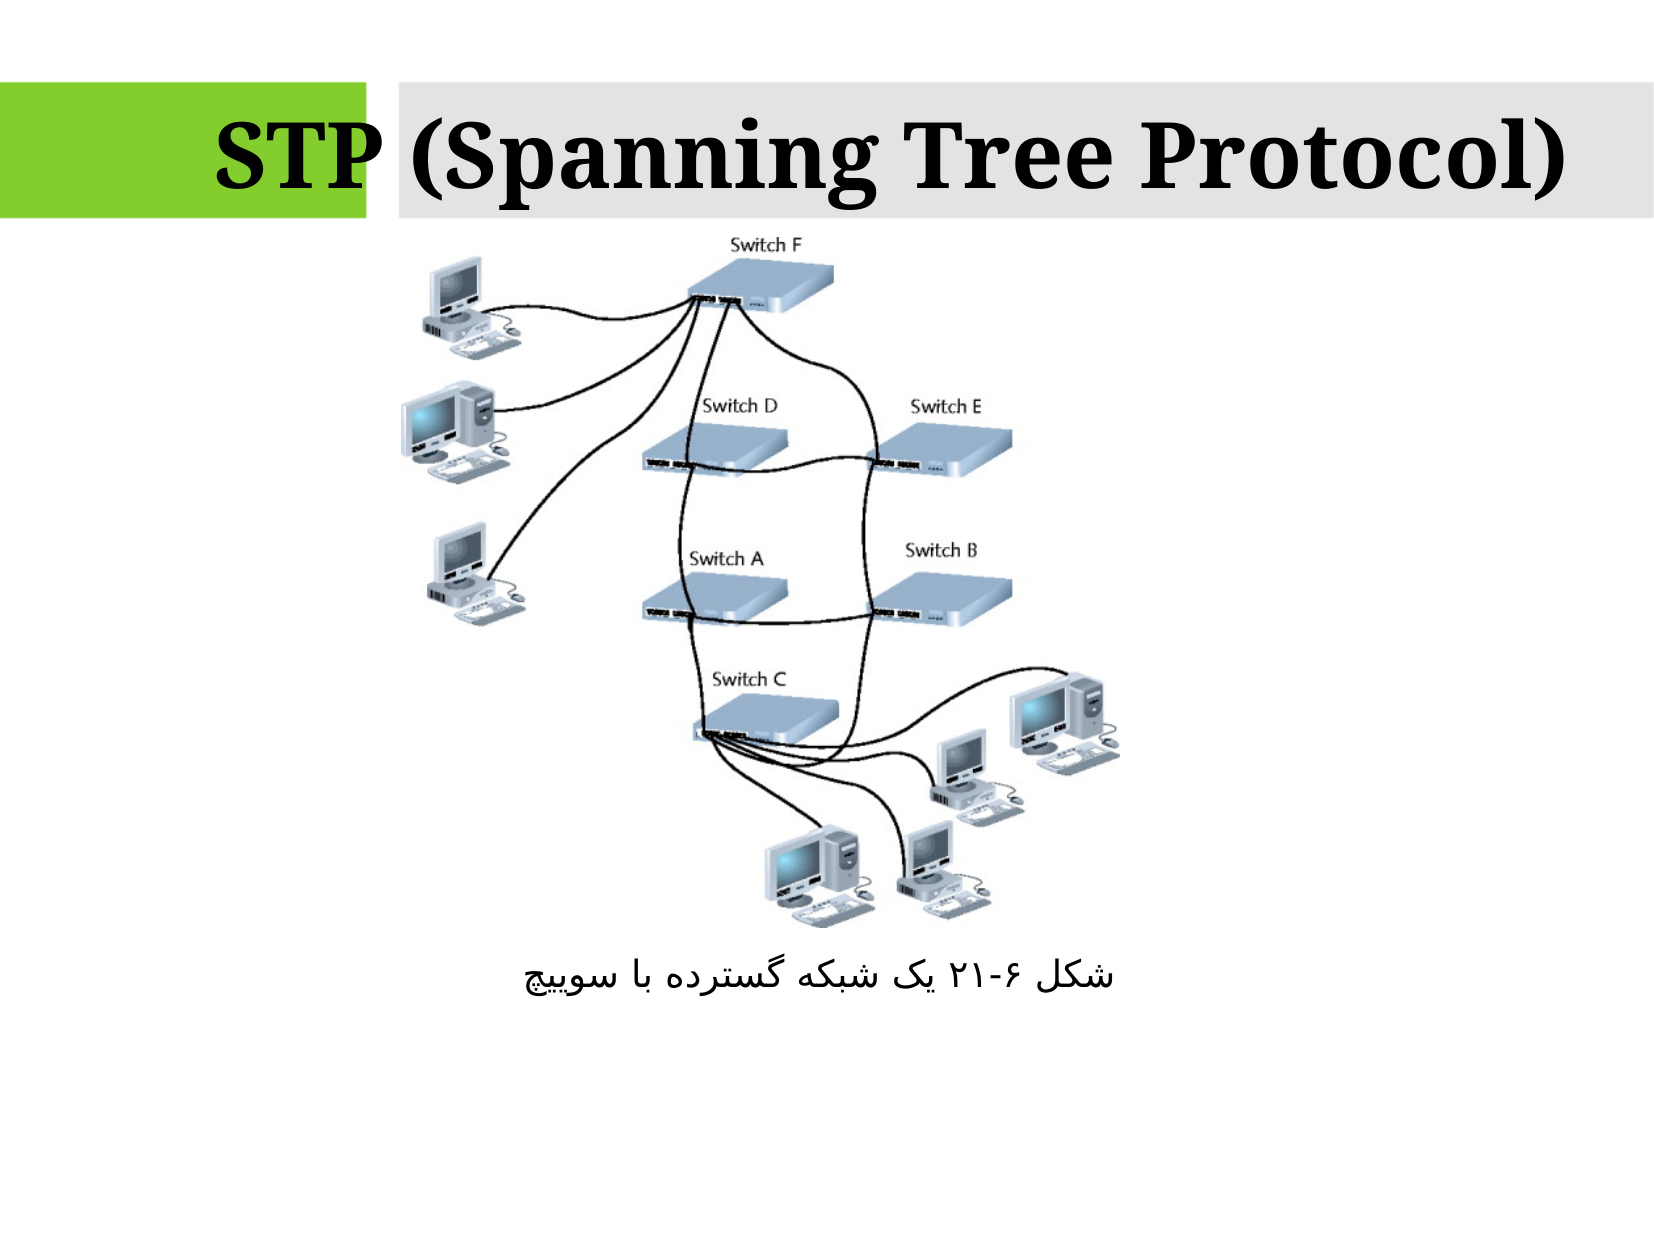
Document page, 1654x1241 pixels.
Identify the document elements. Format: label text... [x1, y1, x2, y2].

title STP (Spanning Tree Protocol) [82, 49, 1571, 257]
picture [0, 0, 1654, 1241]
text_box شکل ۶-۲۱ یک شبکه گسترده با سوییچ [374, 941, 1228, 1003]
